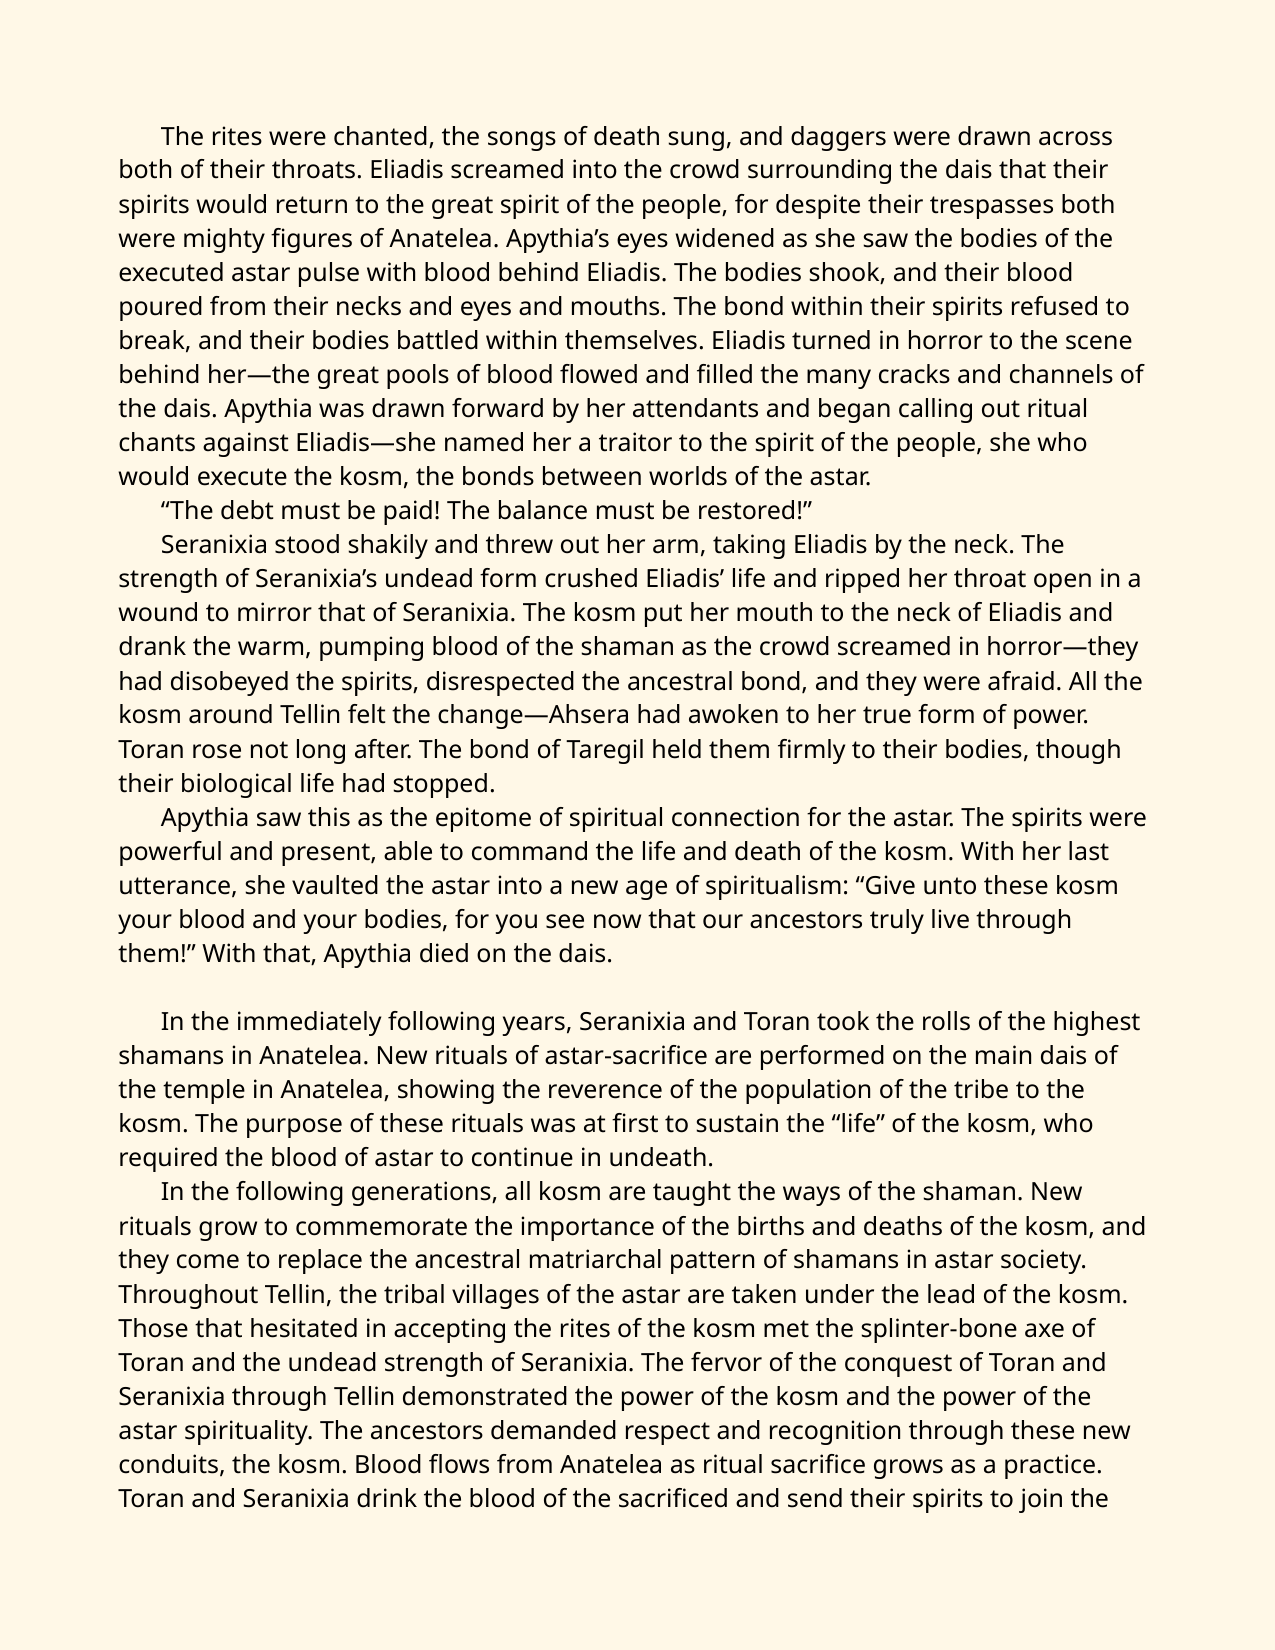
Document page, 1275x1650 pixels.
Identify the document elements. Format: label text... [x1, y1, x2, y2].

text In the immediately following years, Seranixia and Toran took the rolls of the highest shamans in Anatelea. New rituals of astar-sacrifice are performed on the main dais of the temple in Anatelea, showing the reverence of the population of the tribe to the kosm. The purpose of these rituals was at first to sustain the “life” of the kosm, who required the blood of astar to continue in undeath. [118, 1004, 1157, 1174]
text In the following generations, all kosm are taught the ways of the shaman. New rituals grow to commemorate the importance of the births and deaths of the kosm, and they come to replace the ancestral matriarchal pattern of shamans in astar society. Throughout Tellin, the tribal villages of the astar are taken under the lead of the kosm. Those that hesitated in accepting the rites of the kosm met the splinter-bone axe of Toran and the undead strength of Seranixia. The fervor of the conquest of Toran and Seranixia through Tellin demonstrated the power of the kosm and the power of the astar spirituality. The ancestors demanded respect and recognition through these new conduits, the kosm. Blood flows from Anatelea as ritual sacrifice grows as a practice. Toran and Seranixia drink the blood of the sacrificed and send their spirits to join the [118, 1174, 1157, 1515]
text “The debt must be paid! The balance must be restored!” [118, 493, 1157, 527]
text Seranixia stood shakily and threw out her arm, taking Eliadis by the neck. The strength of Seranixia’s undead form crushed Eliadis’ life and ripped her throat open in a wound to mirror that of Seranixia. The kosm put her mouth to the neck of Eliadis and drank the warm, pumping blood of the shaman as the crowd screamed in horror—they had disobeyed the spirits, disrespected the ancestral bond, and they were afraid. All the kosm around Tellin felt the change—Ahsera had awoken to her true form of power. Toran rose not long after. The bond of Taregil held them firmly to their bodies, though their biological life had stopped. [118, 527, 1157, 799]
text Apythia saw this as the epitome of spiritual connection for the astar. The spirits were powerful and present, able to command the life and death of the kosm. With her last utterance, she vaulted the astar into a new age of spiritualism: “Give unto these kosm your blood and your bodies, for you see now that our ancestors truly live through them!” With that, Apythia died on the dais. [118, 799, 1157, 970]
text The rites were chanted, the songs of death sung, and daggers were drawn across both of their throats. Eliadis screamed into the crowd surrounding the dais that their spirits would return to the great spirit of the people, for despite their trespasses both were mighty figures of Anatelea. Apythia’s eyes widened as she saw the bodies of the executed astar pulse with blood behind Eliadis. The bodies shook, and their blood poured from their necks and eyes and mouths. The bond within their spirits refused to break, and their bodies battled within themselves. Eliadis turned in horror to the scene behind her—the great pools of blood flowed and filled the many cracks and channels of the dais. Apythia was drawn forward by her attendants and began calling out ritual chants against Eliadis—she named her a traitor to the spirit of the people, she who would execute the kosm, the bonds between worlds of the astar. [118, 118, 1157, 493]
